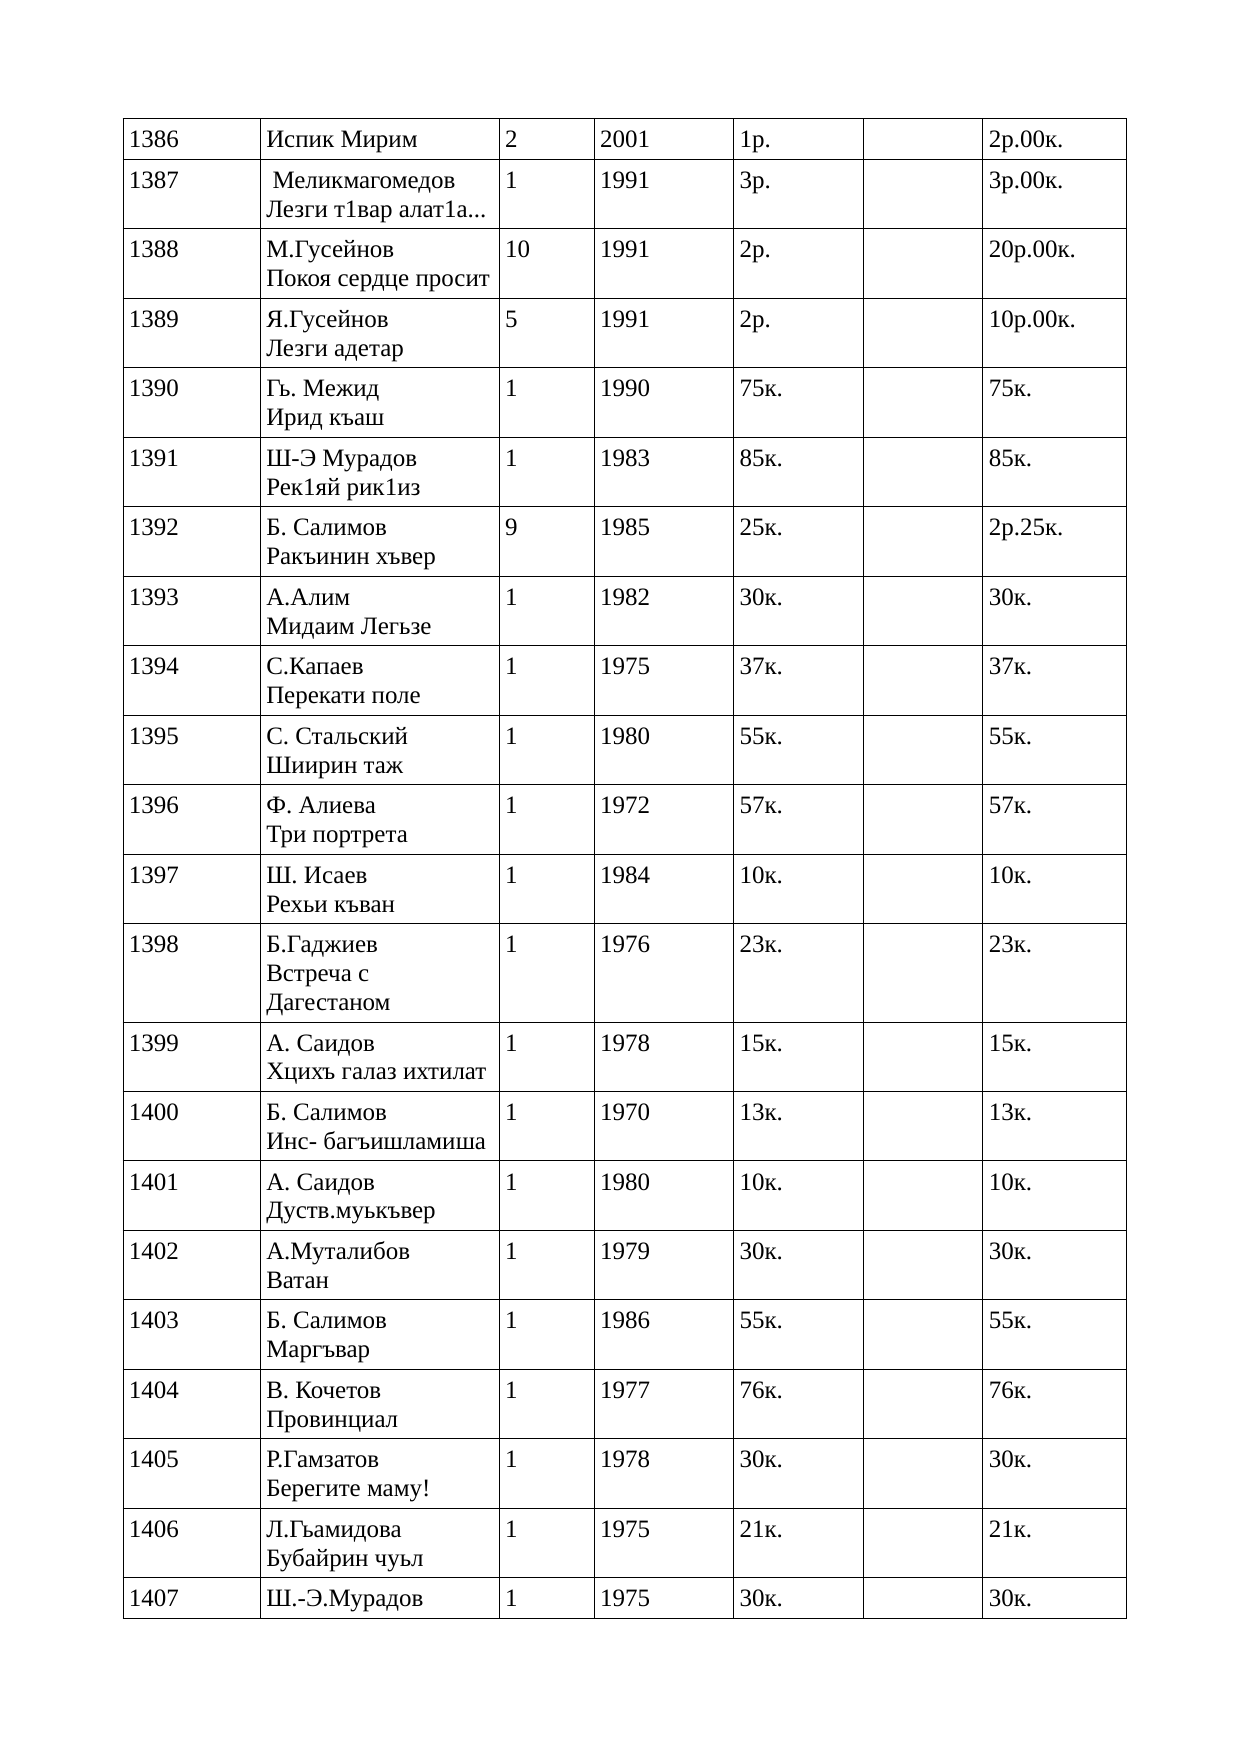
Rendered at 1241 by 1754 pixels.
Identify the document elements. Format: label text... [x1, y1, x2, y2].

table_cell Ш. Исаев Рехьи къван [261, 855, 499, 923]
table_cell 1398 [124, 924, 260, 1021]
table_cell 10 [500, 229, 594, 298]
table_cell 9 [500, 507, 594, 576]
table_cell 85к. [734, 438, 863, 506]
table_cell 30к. [734, 1439, 863, 1508]
table_cell С.Капаев Перекати поле [261, 646, 499, 715]
table_cell 21к. [983, 1509, 1126, 1577]
table_cell [864, 577, 982, 645]
table_cell 1399 [124, 1023, 260, 1091]
table_cell 1406 [124, 1509, 260, 1577]
table_cell 15к. [734, 1023, 863, 1091]
table_cell 57к. [983, 785, 1126, 854]
table_cell 1980 [595, 716, 733, 784]
table_cell 1 [500, 1439, 594, 1508]
table_cell 30к. [983, 1439, 1126, 1508]
table_cell 1985 [595, 507, 733, 576]
table_cell 1396 [124, 785, 260, 854]
table_cell Б. Салимов Инс- багъишламиша [261, 1092, 499, 1160]
table_cell В. Кочетов Провинциал [261, 1370, 499, 1438]
table_cell 1403 [124, 1300, 260, 1369]
table_cell 55к. [734, 716, 863, 784]
table_cell 1 [500, 368, 594, 437]
table_cell Меликмагомедов Лезги т1вар алат1а... [261, 160, 499, 228]
table_cell 1 [500, 716, 594, 784]
table_cell 1 [500, 1231, 594, 1299]
table_cell 1984 [595, 855, 733, 923]
table_cell 30к. [983, 577, 1126, 645]
table_cell Испик Мирим [261, 119, 499, 159]
table_cell 1387 [124, 160, 260, 228]
table_cell 57к. [734, 785, 863, 854]
table_cell 75к. [734, 368, 863, 437]
table_cell Я.Гусейнов Лезги адетар [261, 299, 499, 367]
table_cell 55к. [983, 1300, 1126, 1369]
table_cell Гь. Межид Ирид къаш [261, 368, 499, 437]
table_cell 1390 [124, 368, 260, 437]
table_cell [864, 785, 982, 854]
table_cell 1 [500, 1023, 594, 1091]
table_cell 23к. [734, 924, 863, 1021]
table_cell Б. Салимов Маргъвар [261, 1300, 499, 1369]
table_cell 1395 [124, 716, 260, 784]
table_cell 85к. [983, 438, 1126, 506]
table_cell Ш.-Э.Мурадов [261, 1578, 499, 1618]
table_cell 37к. [983, 646, 1126, 715]
table_cell 10р.00к. [983, 299, 1126, 367]
table_cell 2р.00к. [983, 119, 1126, 159]
table_cell 1402 [124, 1231, 260, 1299]
table_cell 1 [500, 1092, 594, 1160]
table_cell [864, 119, 982, 159]
table_cell [864, 716, 982, 784]
table_cell 30к. [734, 1231, 863, 1299]
table_cell 3р. [734, 160, 863, 228]
table_cell М.Гусейнов Покоя сердце просит [261, 229, 499, 298]
table_cell 37к. [734, 646, 863, 715]
table_cell [864, 924, 982, 1021]
table_cell 30к. [983, 1578, 1126, 1618]
table_cell 1388 [124, 229, 260, 298]
table_cell 1 [500, 1509, 594, 1577]
table_cell 1991 [595, 160, 733, 228]
table_cell [864, 1092, 982, 1160]
table_cell 1990 [595, 368, 733, 437]
table_cell 25к. [734, 507, 863, 576]
table_cell 1405 [124, 1439, 260, 1508]
table_cell 1991 [595, 299, 733, 367]
table_cell 10к. [734, 855, 863, 923]
table_cell 30к. [734, 1578, 863, 1618]
table_cell [864, 1300, 982, 1369]
table_cell 15к. [983, 1023, 1126, 1091]
table_cell Б. Салимов Ракъинин хъвер [261, 507, 499, 576]
table_cell [864, 299, 982, 367]
table_cell 1 [500, 160, 594, 228]
table_cell 13к. [983, 1092, 1126, 1160]
table_cell Ф. Алиева Три портрета [261, 785, 499, 854]
table_cell 1 [500, 785, 594, 854]
table_cell [864, 1023, 982, 1091]
table_cell 2001 [595, 119, 733, 159]
table_cell 1404 [124, 1370, 260, 1438]
table_cell 23к. [983, 924, 1126, 1021]
table_cell 10к. [983, 855, 1126, 923]
table_cell [864, 507, 982, 576]
table_cell Р.Гамзатов Берегите маму! [261, 1439, 499, 1508]
table_cell 1 [500, 577, 594, 645]
table_cell 1400 [124, 1092, 260, 1160]
table_cell 1978 [595, 1023, 733, 1091]
table_cell 1975 [595, 646, 733, 715]
table_cell 1 [500, 646, 594, 715]
table_cell [864, 229, 982, 298]
table_cell А. Саидов Дуств.муькъвер [261, 1161, 499, 1230]
table_cell 2р.25к. [983, 507, 1126, 576]
table_cell 10к. [734, 1161, 863, 1230]
table_cell 1391 [124, 438, 260, 506]
table_cell [864, 1578, 982, 1618]
table_cell 2р. [734, 299, 863, 367]
table_cell [864, 438, 982, 506]
table_cell 1979 [595, 1231, 733, 1299]
table_cell 76к. [983, 1370, 1126, 1438]
table_cell 1401 [124, 1161, 260, 1230]
table_cell 55к. [983, 716, 1126, 784]
table_cell 75к. [983, 368, 1126, 437]
table_cell 1977 [595, 1370, 733, 1438]
table_cell 13к. [734, 1092, 863, 1160]
table_cell 1975 [595, 1509, 733, 1577]
table_cell 20р.00к. [983, 229, 1126, 298]
table_cell 10к. [983, 1161, 1126, 1230]
table_cell 5 [500, 299, 594, 367]
table_cell [864, 1439, 982, 1508]
table_cell 1982 [595, 577, 733, 645]
table_cell Б.Гаджиев Встреча с Дагестаном [261, 924, 499, 1021]
table_cell 1 [500, 1161, 594, 1230]
table_cell [864, 855, 982, 923]
table_cell [864, 1509, 982, 1577]
table_cell 1970 [595, 1092, 733, 1160]
table_cell 1972 [595, 785, 733, 854]
table_cell 3р.00к. [983, 160, 1126, 228]
table_cell [864, 160, 982, 228]
table_cell [864, 368, 982, 437]
table_cell 1975 [595, 1578, 733, 1618]
table_cell 1986 [595, 1300, 733, 1369]
table_cell 1 [500, 1370, 594, 1438]
table_cell Л.Гьамидова Бубайрин чуьл [261, 1509, 499, 1577]
table_cell 21к. [734, 1509, 863, 1577]
table_cell 30к. [983, 1231, 1126, 1299]
table_cell 1983 [595, 438, 733, 506]
table_cell 1980 [595, 1161, 733, 1230]
table_cell 1978 [595, 1439, 733, 1508]
table_cell 2р. [734, 229, 863, 298]
table_cell 55к. [734, 1300, 863, 1369]
table_cell С. Стальский Шиирин таж [261, 716, 499, 784]
table_cell 1 [500, 1578, 594, 1618]
table_cell 1386 [124, 119, 260, 159]
table_cell А. Саидов Хцихъ галаз ихтилат [261, 1023, 499, 1091]
table_cell [864, 1231, 982, 1299]
table_cell 1389 [124, 299, 260, 367]
table_cell 1394 [124, 646, 260, 715]
table_cell 1407 [124, 1578, 260, 1618]
table_cell 30к. [734, 577, 863, 645]
table_cell [864, 646, 982, 715]
table_cell 1р. [734, 119, 863, 159]
table_cell 1 [500, 438, 594, 506]
table_cell [864, 1161, 982, 1230]
table_cell 1 [500, 1300, 594, 1369]
table_cell [864, 1370, 982, 1438]
table_cell 1 [500, 855, 594, 923]
table_cell 1991 [595, 229, 733, 298]
table_cell А.Алим Мидаим Легьзе [261, 577, 499, 645]
table_cell 1397 [124, 855, 260, 923]
table_cell А.Муталибов Ватан [261, 1231, 499, 1299]
table_cell 76к. [734, 1370, 863, 1438]
table_cell 2 [500, 119, 594, 159]
table_cell Ш-Э Мурадов Рек1яй рик1из [261, 438, 499, 506]
table_cell 1976 [595, 924, 733, 1021]
table_cell 1392 [124, 507, 260, 576]
table_cell 1 [500, 924, 594, 1021]
table_cell 1393 [124, 577, 260, 645]
